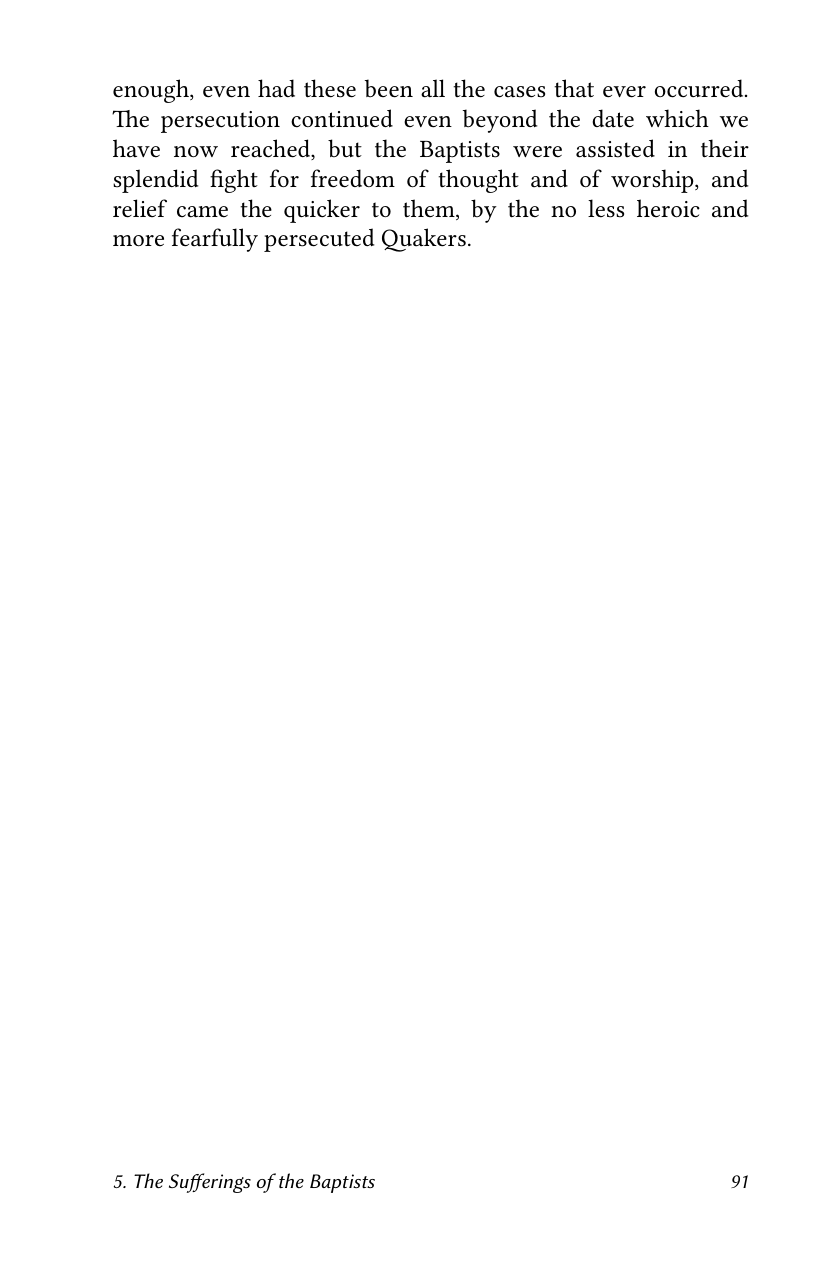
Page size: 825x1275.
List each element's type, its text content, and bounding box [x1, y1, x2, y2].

text enough, even had these been all the cases that ever occurred. The persecution continued even beyond the date which we have now reached, but the Baptists were assisted in their splendid fight for freedom of thought and of worship, and relief came the quicker to them, by the no less heroic and more fearfully persecuted Quakers. [112, 75, 750, 253]
